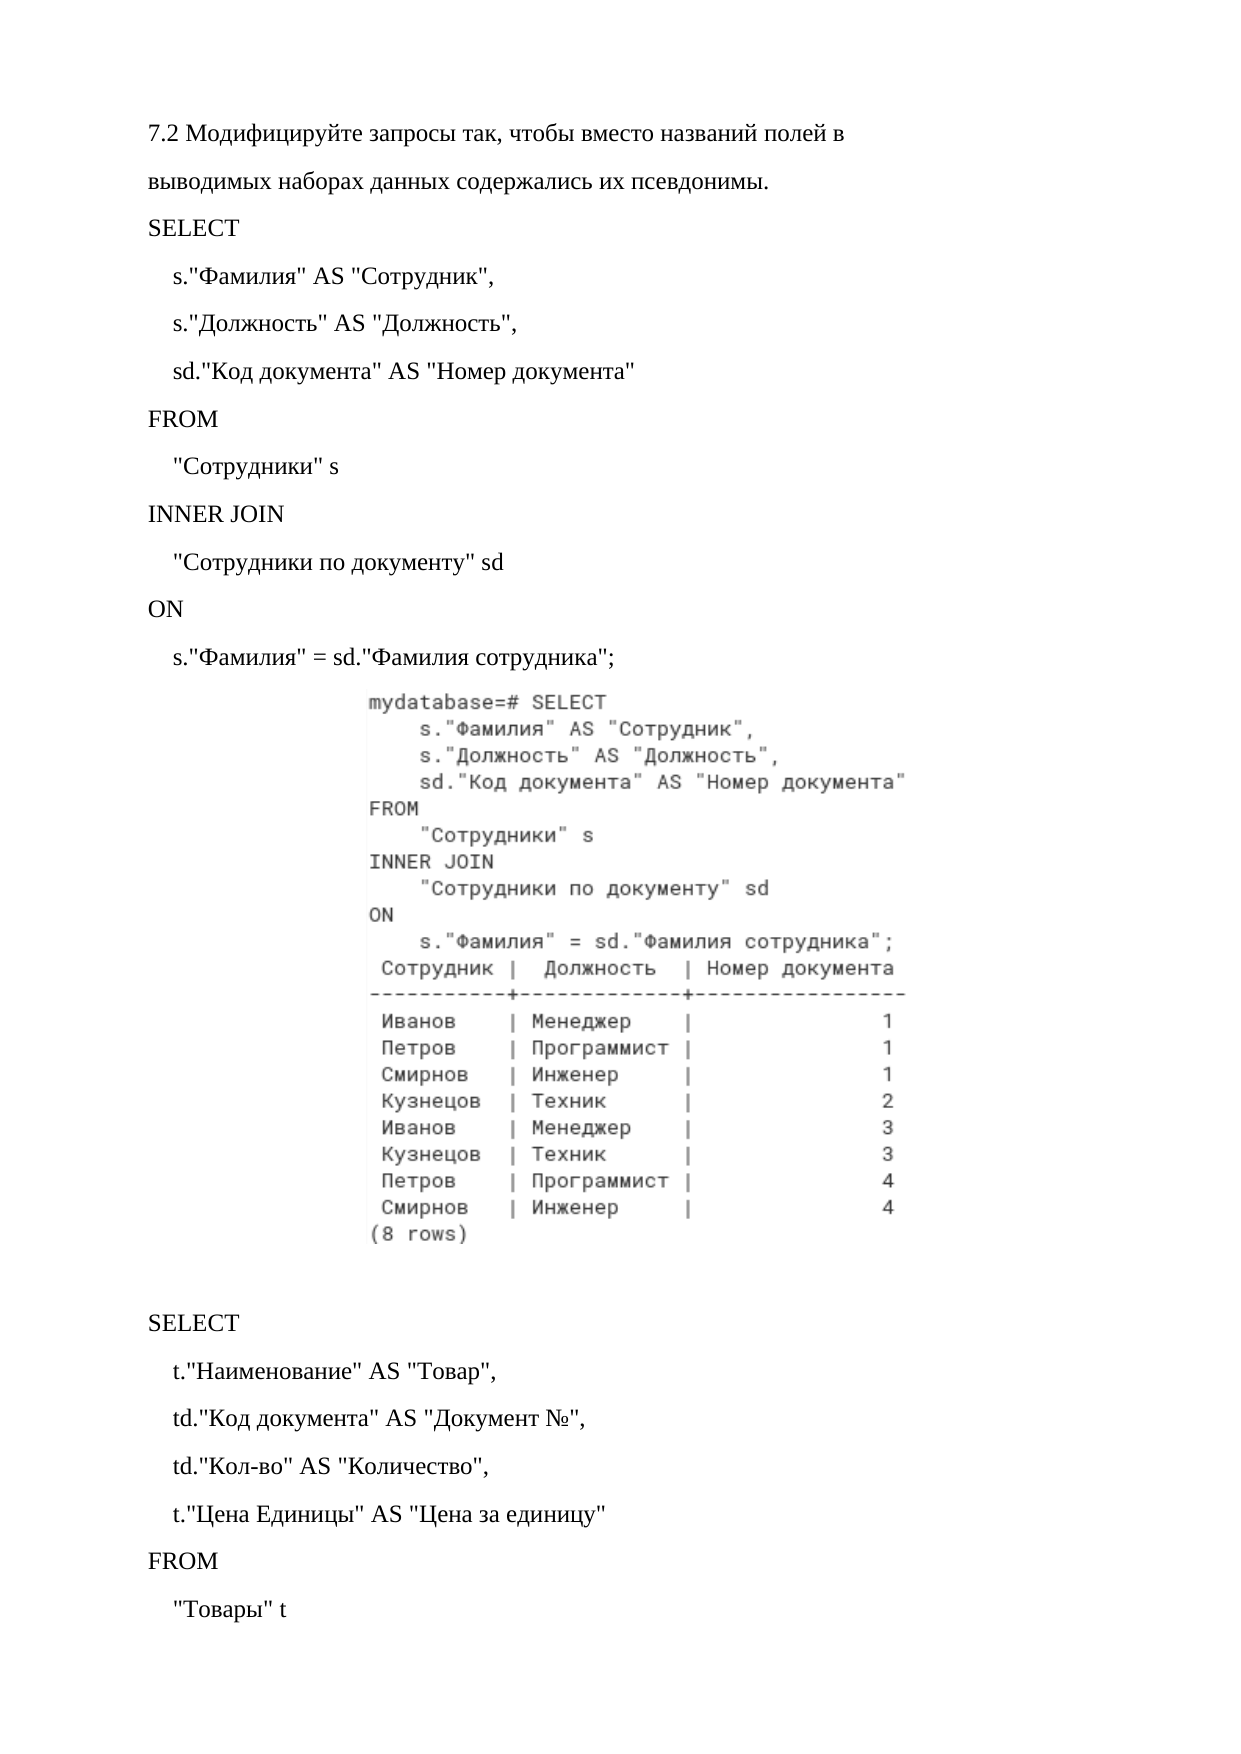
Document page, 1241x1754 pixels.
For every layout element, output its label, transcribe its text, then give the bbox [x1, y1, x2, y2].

text FROM [148, 1546, 1152, 1575]
text выводимых наборах данных содержались их псевдонимы. [148, 166, 1152, 194]
text SELECT [148, 1308, 1152, 1337]
text "Сотрудники по документу" sd [148, 547, 1152, 575]
text t."Наименование" AS "Товар", [148, 1356, 1152, 1384]
text FROM [148, 404, 1152, 432]
text sd."Код документа" AS "Номер документа" [148, 356, 1152, 385]
text "Товары" t [148, 1594, 1152, 1623]
text s."Должность" AS "Должность", [148, 308, 1152, 337]
text INNER JOIN [148, 499, 1152, 528]
text t."Цена Единицы" AS "Цена за единицу" [148, 1499, 1152, 1527]
text td."Кол-во" AS "Количество", [148, 1451, 1152, 1480]
text "Сотрудники" s [148, 451, 1152, 480]
text s."Фамилия" AS "Сотрудник", [148, 261, 1152, 290]
picture [366, 689, 934, 1244]
text ON [148, 594, 1152, 623]
text 7.2 Модифицируйте запросы так, чтобы вместо названий полей в [148, 118, 1152, 147]
text s."Фамилия" = sd."Фамилия сотрудника"; [148, 642, 1152, 671]
text SELECT [148, 213, 1152, 242]
text td."Код документа" AS "Документ №", [148, 1403, 1152, 1432]
